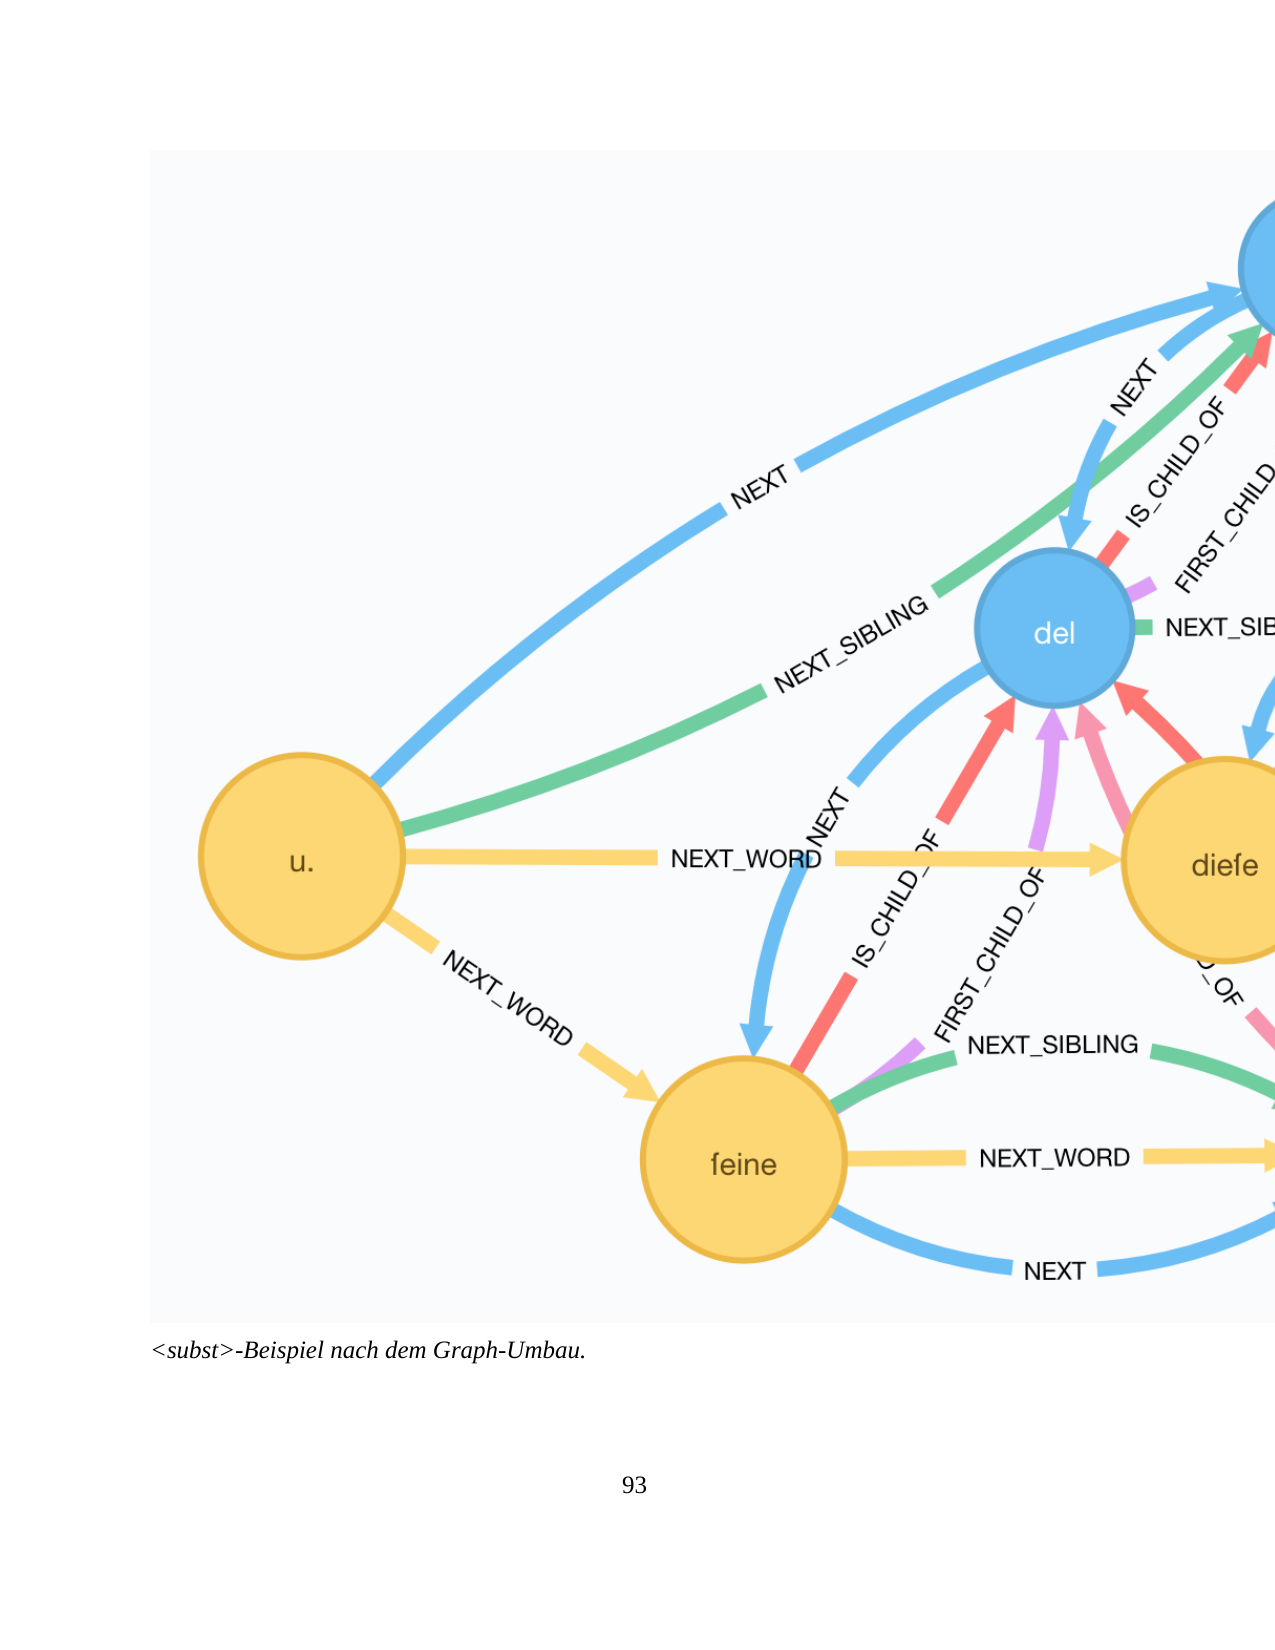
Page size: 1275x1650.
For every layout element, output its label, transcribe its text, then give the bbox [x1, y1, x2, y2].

picture [150, 150, 1275, 1323]
text <subst>-Beispiel nach dem Graph-Umbau. [150, 1335, 1125, 1364]
